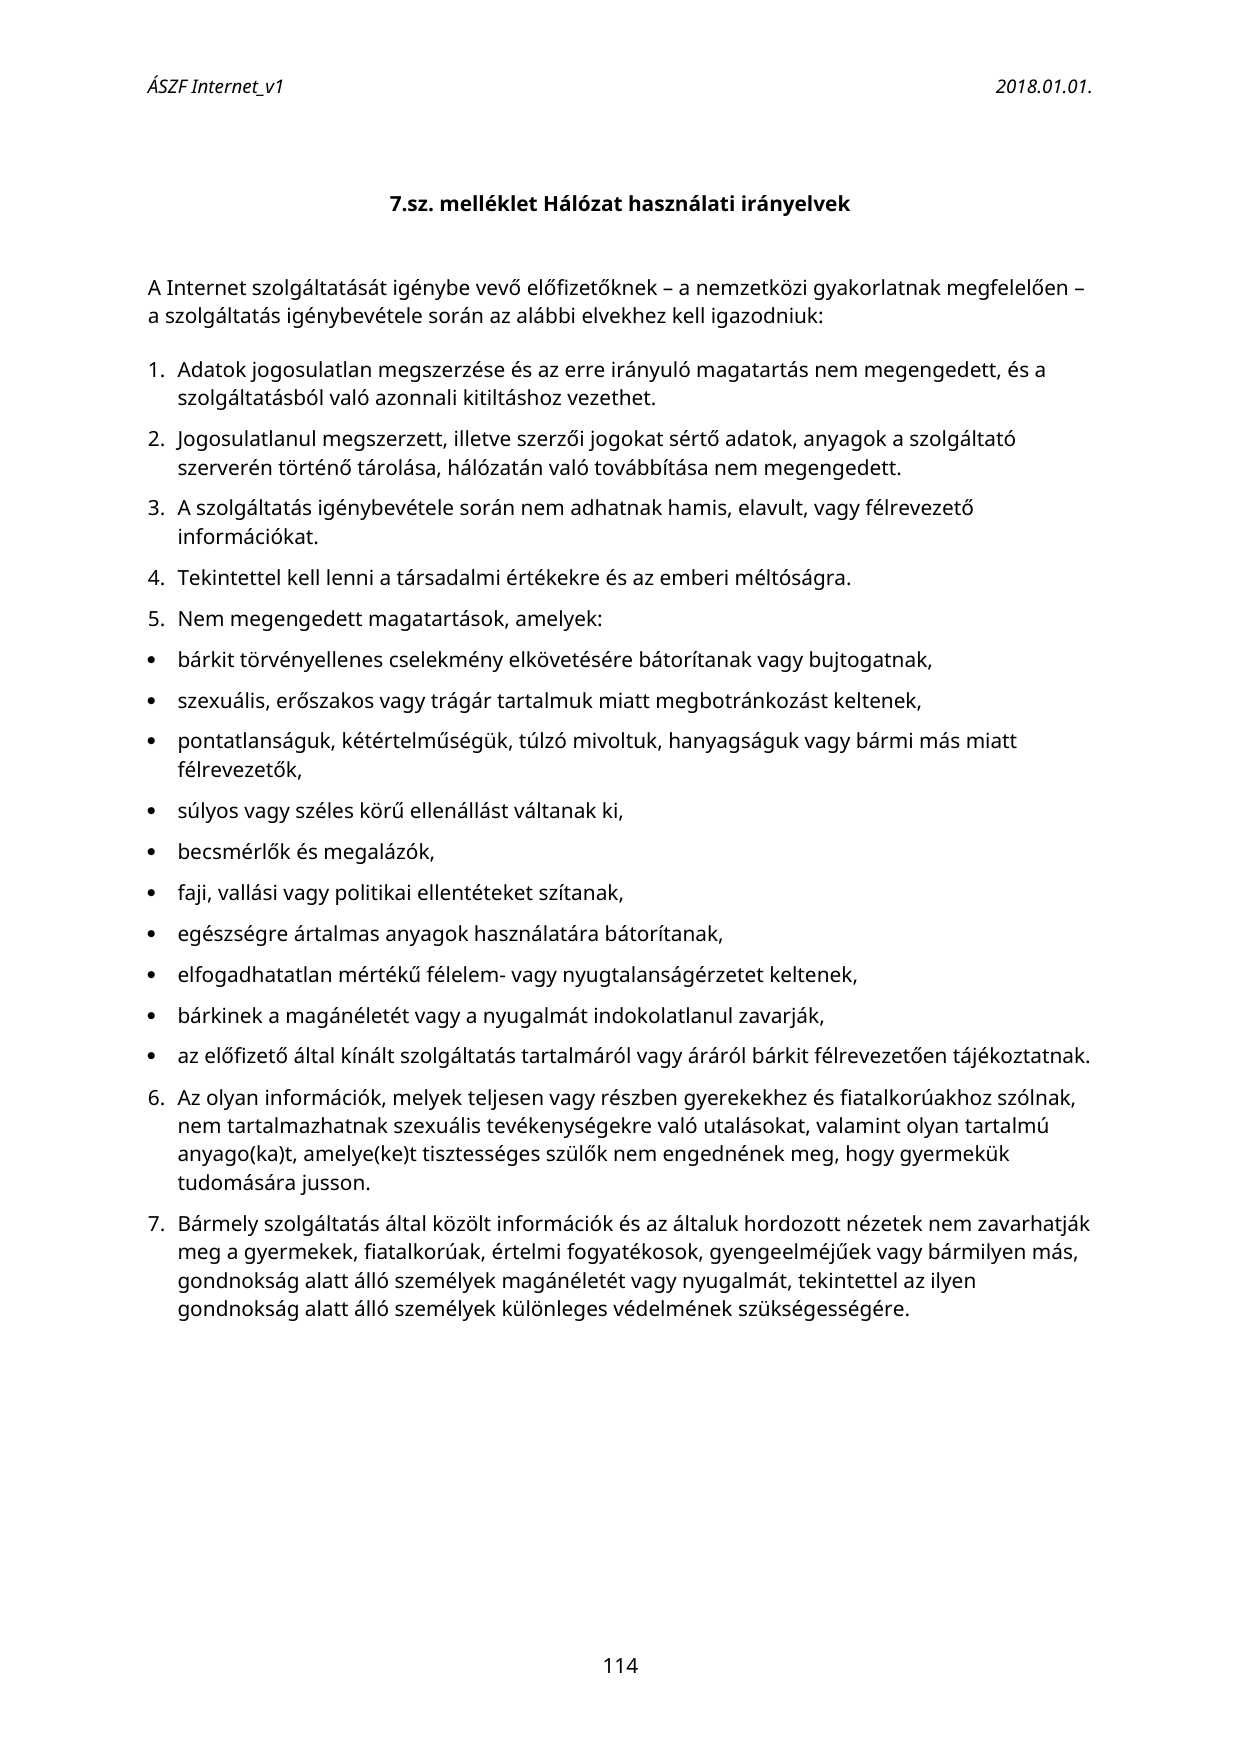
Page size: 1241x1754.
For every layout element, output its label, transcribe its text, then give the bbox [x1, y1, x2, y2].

list pontatlanságuk, kétértelműségük, túlzó mivoltuk, hanyagságuk vagy bármi más miatt félrevezetők, [148, 727, 1092, 783]
list Nem megengedett magatartások, amelyek: [148, 604, 1092, 632]
list Bármely szolgáltatás által közölt információk és az általuk hordozott nézetek nem zavarhatják meg a gyermekek, fiatalkorúak, értelmi fogyatékosok, gyengeelméjűek vagy bármilyen más, gondnokság alatt álló személyek magánéletét vagy nyugalmát, tekintettel az ilyen gondnokság alatt álló személyek különleges védelmének szükségességére. [148, 1209, 1092, 1323]
list Adatok jogosulatlan megszerzése és az erre irányuló magatartás nem megengedett, és a szolgáltatásból való azonnali kitiltáshoz vezethet. [148, 355, 1092, 412]
list Jogosulatlanul megszerzett, illetve szerzői jogokat sértő adatok, anyagok a szolgáltató szerverén történő tárolása, hálózatán való továbbítása nem megengedett. [148, 424, 1092, 481]
list egészségre ártalmas anyagok használatára bátorítanak, [148, 919, 1092, 947]
list elfogadhatatlan mértékű félelem- vagy nyugtalanságérzetet keltenek, [148, 960, 1092, 988]
list szexuális, erőszakos vagy trágár tartalmuk miatt megbotránkozást keltenek, [148, 686, 1092, 714]
list bárkinek a magánéletét vagy a nyugalmát indokolatlanul zavarják, [148, 1001, 1092, 1029]
list bárkit törvényellenes cselekmény elkövetésére bátorítanak vagy bujtogatnak, [148, 645, 1092, 673]
list az előfizető által kínált szolgáltatás tartalmáról vagy áráról bárkit félrevezetően tájékoztatnak. [148, 1042, 1092, 1070]
list becsmérlők és megalázók, [148, 837, 1092, 865]
list Az olyan információk, melyek teljesen vagy részben gyerekekhez és fiatalkorúakhoz szólnak, nem tartalmazhatnak szexuális tevékenységekre való utalásokat, valamint olyan tartalmú anyago(ka)t, amelye(ke)t tisztességes szülők nem engednének meg, hogy gyermekük tudomására jusson. [148, 1083, 1092, 1196]
text A Internet szolgáltatását igénybe vevő előfizetőknek – a nemzetközi gyakorlatnak megfelelően – a szolgáltatás igénybevétele során az alábbi elvekhez kell igazodniuk: [148, 273, 1092, 330]
list súlyos vagy széles körű ellenállást váltanak ki, [148, 796, 1092, 824]
list Tekintettel kell lenni a társadalmi értékekre és az emberi méltóságra. [148, 563, 1092, 591]
list A szolgáltatás igénybevétele során nem adhatnak hamis, elavult, vagy félrevezető információkat. [148, 493, 1092, 550]
subtitle 7.sz. melléklet Hálózat használati irányelvek [148, 189, 1092, 218]
list faji, vallási vagy politikai ellentéteket szítanak, [148, 878, 1092, 906]
